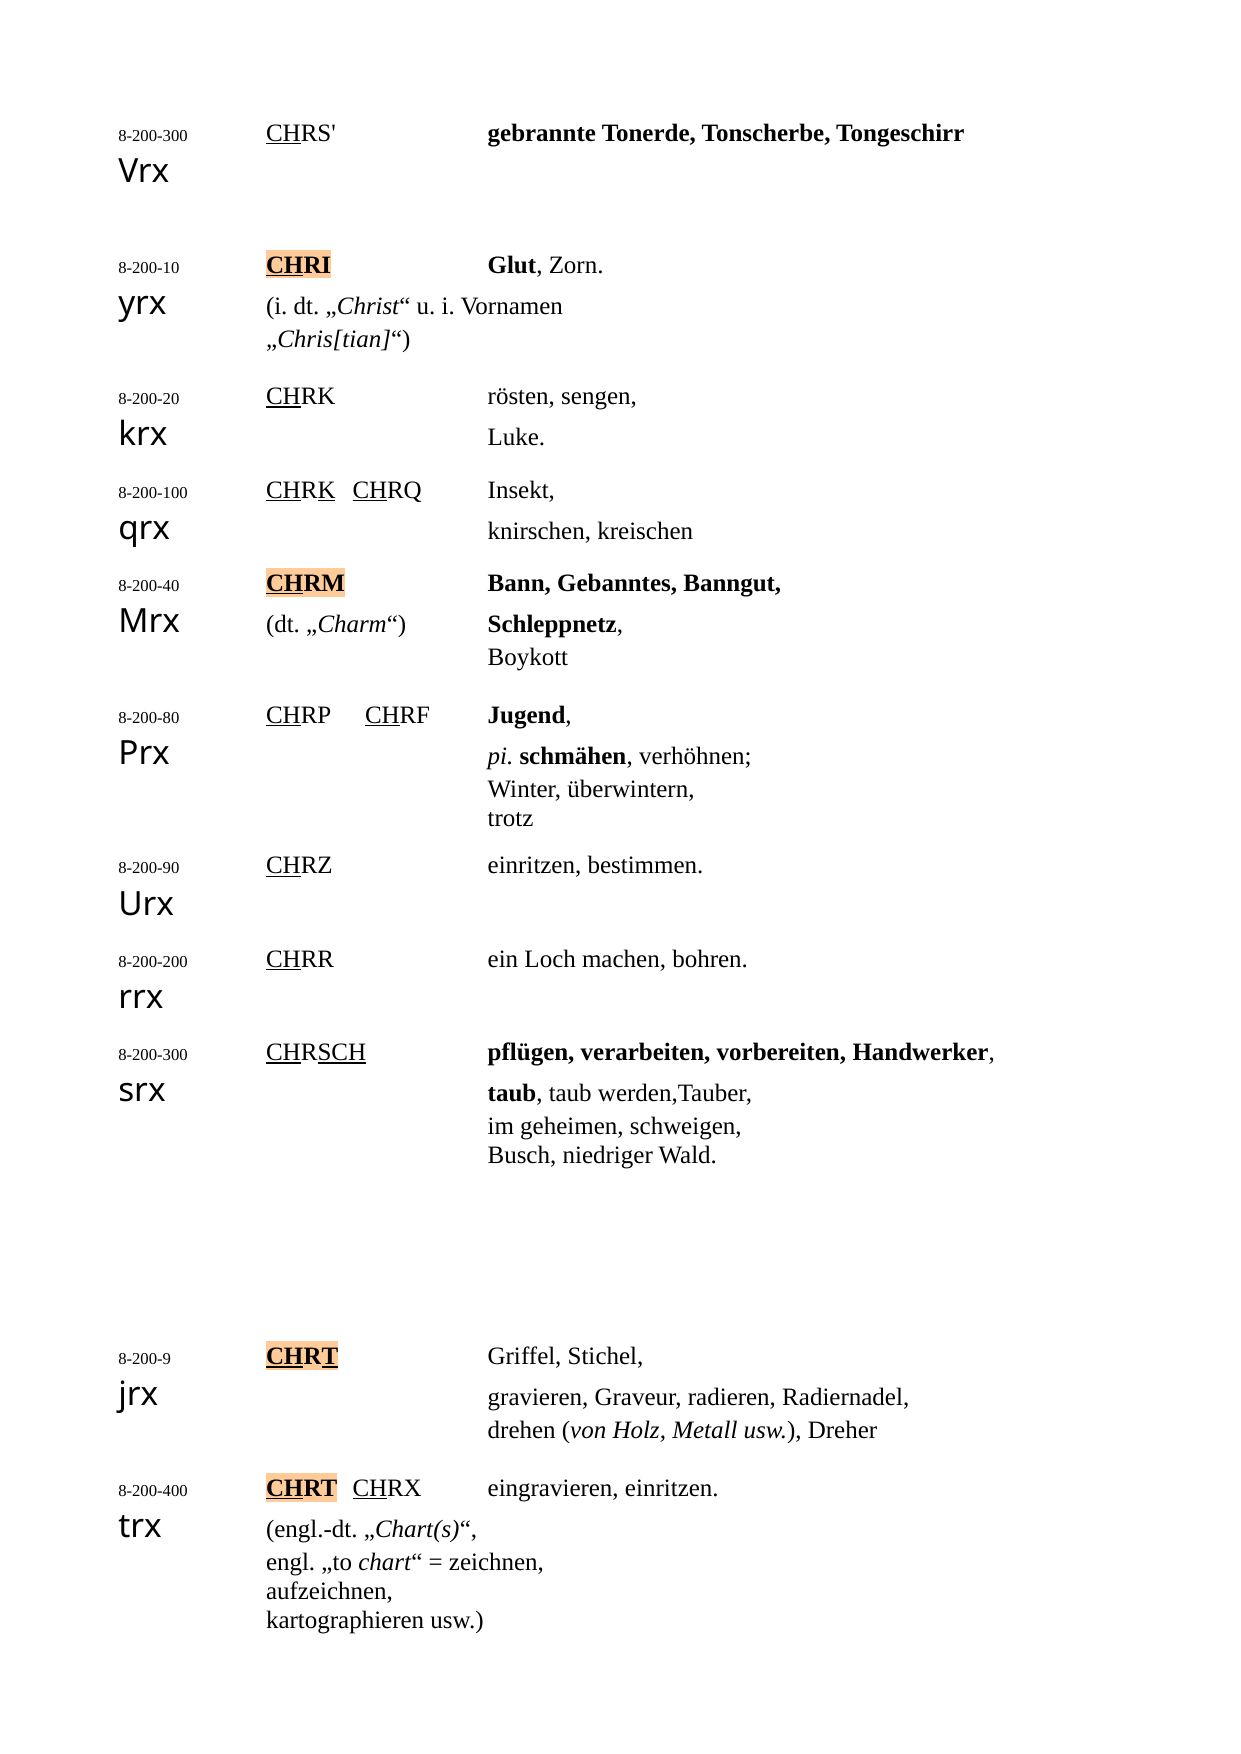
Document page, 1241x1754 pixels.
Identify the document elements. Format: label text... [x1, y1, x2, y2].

text „Chris[tian]“) [118, 324, 1122, 353]
text 8-200-100 CHRK CHRQ Insekt, [118, 475, 1122, 503]
text im geheimen, schweigen, [118, 1111, 1122, 1140]
text Prx pi. schmähen, verhöhnen; [118, 728, 1122, 774]
text 8-200-300 CHRS' gebrannte Tonerde, Tonscherbe, Tongeschirr [118, 118, 1122, 147]
text 8-200-200 CHRR ein Loch machen, bohren. [118, 944, 1122, 973]
text Vrx [118, 147, 1122, 192]
text 8-200-9 CHRT Griffel, Stichel, [118, 1313, 1122, 1370]
text 8-200-10 CHRI Glut, Zorn. [118, 250, 1122, 278]
text drehen (von Holz, Metall usw.), Dreher [118, 1416, 1122, 1444]
text Urx [118, 879, 1122, 925]
text 8-200-90 CHRZ einritzen, bestimmen. [118, 851, 1122, 879]
text srx taub, taub werden,Tauber, [118, 1066, 1122, 1111]
text krx Luke. [118, 410, 1122, 456]
text Boykott [118, 642, 1122, 671]
text engl. „to chart“ = zeichnen, [118, 1547, 1122, 1576]
text Mrx (dt. „Charm“) Schleppnetz, [118, 597, 1122, 642]
text Busch, niedriger Wald. [118, 1140, 1122, 1169]
text 8-200-400 CHRT CHRX eingravieren, einritzen. trx (engl.-dt. „Chart(s)“, [118, 1473, 1122, 1547]
text trotz [118, 803, 1122, 831]
text qrx knirschen, kreischen [118, 503, 1122, 549]
text kartographieren usw.) [118, 1605, 1122, 1633]
text 8-200-80 CHRP CHRF Jugend, [118, 700, 1122, 728]
text jrx gravieren, Graveur, radieren, Radiernadel, [118, 1370, 1122, 1416]
text 8-200-300 CHRSCH pflügen, verarbeiten, vorbereiten, Handwerker, [118, 1037, 1122, 1066]
text yrx (i. dt. „Christ“ u. i. Vornamen [118, 278, 1122, 324]
text aufzeichnen, [118, 1576, 1122, 1605]
text 8-200-20 CHRK rösten, sengen, [118, 381, 1122, 410]
text Winter, überwintern, [118, 774, 1122, 803]
text rrx [118, 973, 1122, 1018]
text 8-200-40 CHRM Bann, Gebanntes, Banngut, [118, 568, 1122, 597]
